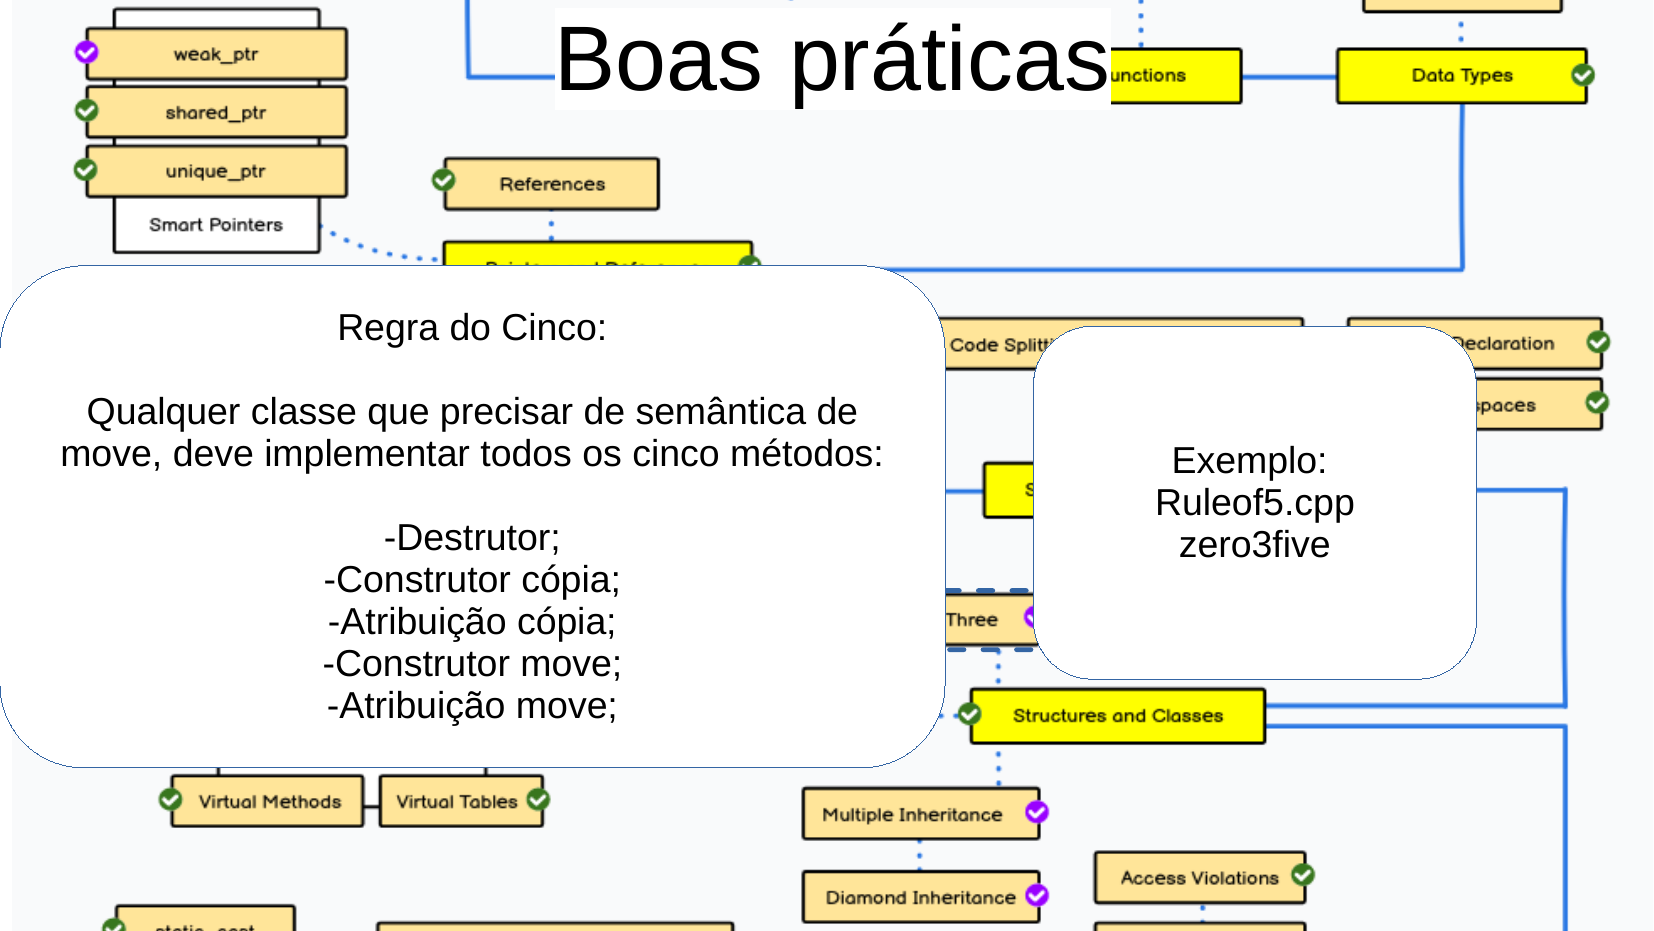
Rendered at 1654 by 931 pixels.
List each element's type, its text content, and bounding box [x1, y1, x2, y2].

title Boas práticas [88, 0, 1577, 119]
picture [12, 0, 1654, 931]
text_box Regra do Cinco: Qualquer classe que precisar de semântica de move, deve implementar todos os cinco métodos: -Destrutor; -Construtor cópia; -Atribuição cópia; -Construtor move; -Atribuição move; [0, 265, 946, 768]
text_box Exemplo: Ruleof5.cpp zero3five [1033, 326, 1477, 680]
